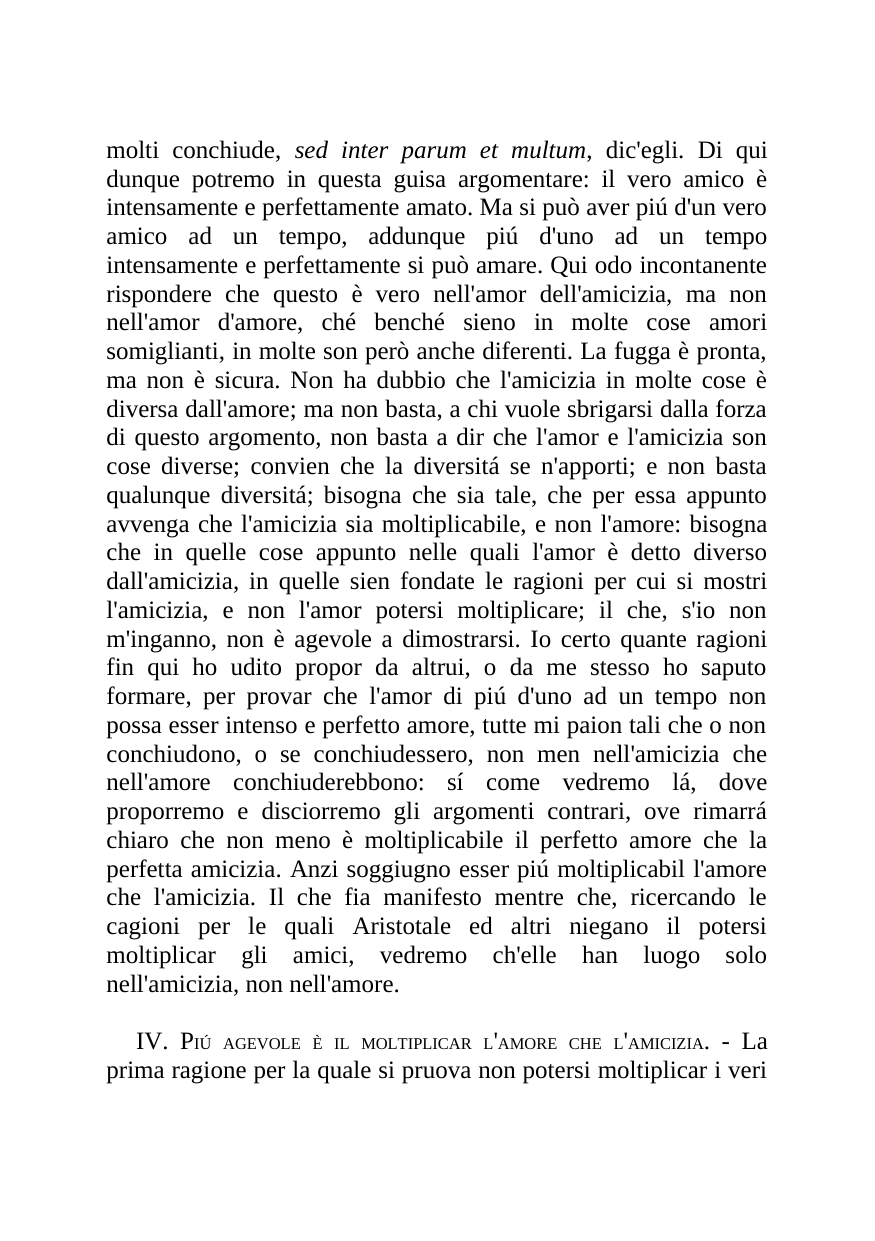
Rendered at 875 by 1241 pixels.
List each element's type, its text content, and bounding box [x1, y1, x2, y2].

text IV. Piú agevole è il moltiplicar l'amore che l'amicizia. - La prima ragione per la quale si pruova non potersi moltiplicar i veri [106, 1026, 768, 1084]
text molti conchiude, sed inter parum et multum, dic'egli. Di qui dunque potremo in questa guisa argomentare: il vero amico è intensamente e perfettamente amato. Ma si può aver piú d'un vero amico ad un tempo, addunque piú d'uno ad un tempo intensamente e perfettamente si può amare. Qui odo incontanente rispondere che questo è vero nell'amor dell'amicizia, ma non nell'amor d'amore, ché benché sieno in molte cose amori somiglianti, in molte son però anche diferenti. La fugga è pronta, ma non è sicura. Non ha dubbio che l'amicizia in molte cose è diversa dall'amore; ma non basta, a chi vuole sbrigarsi dalla forza di questo argomento, non basta a dir che l'amor e l'amicizia son cose diverse; convien che la diversitá se n'apporti; e non basta qualunque diversitá; bisogna che sia tale, che per essa appunto avvenga che l'amicizia sia moltiplicabile, e non l'amore: bisogna che in quelle cose appunto nelle quali l'amor è detto diverso dall'amicizia, in quelle sien fondate le ragioni per cui si mostri l'amicizia, e non l'amor potersi moltiplicare; il che, s'io non m'inganno, non è agevole a dimostrarsi. Io certo quante ragioni fin qui ho udito propor da altrui, o da me stesso ho saputo formare, per provar che l'amor di piú d'uno ad un tempo non possa esser intenso e perfetto amore, tutte mi paion tali che o non conchiudono, o se conchiudessero, non men nell'amicizia che nell'amore conchiuderebbono: sí come vedremo lá, dove proporremo e disciorremo gli argomenti contrari, ove rimarrá chiaro che non meno è moltiplicabile il perfetto amore che la perfetta amicizia. Anzi soggiugno esser piú moltiplicabil l'amore che l'amicizia. Il che fia manifesto mentre che, ricercando le cagioni per le quali Aristotale ed altri niegano il potersi moltiplicar gli amici, vedremo ch'elle han luogo solo nell'amicizia, non nell'amore. [106, 135, 768, 997]
